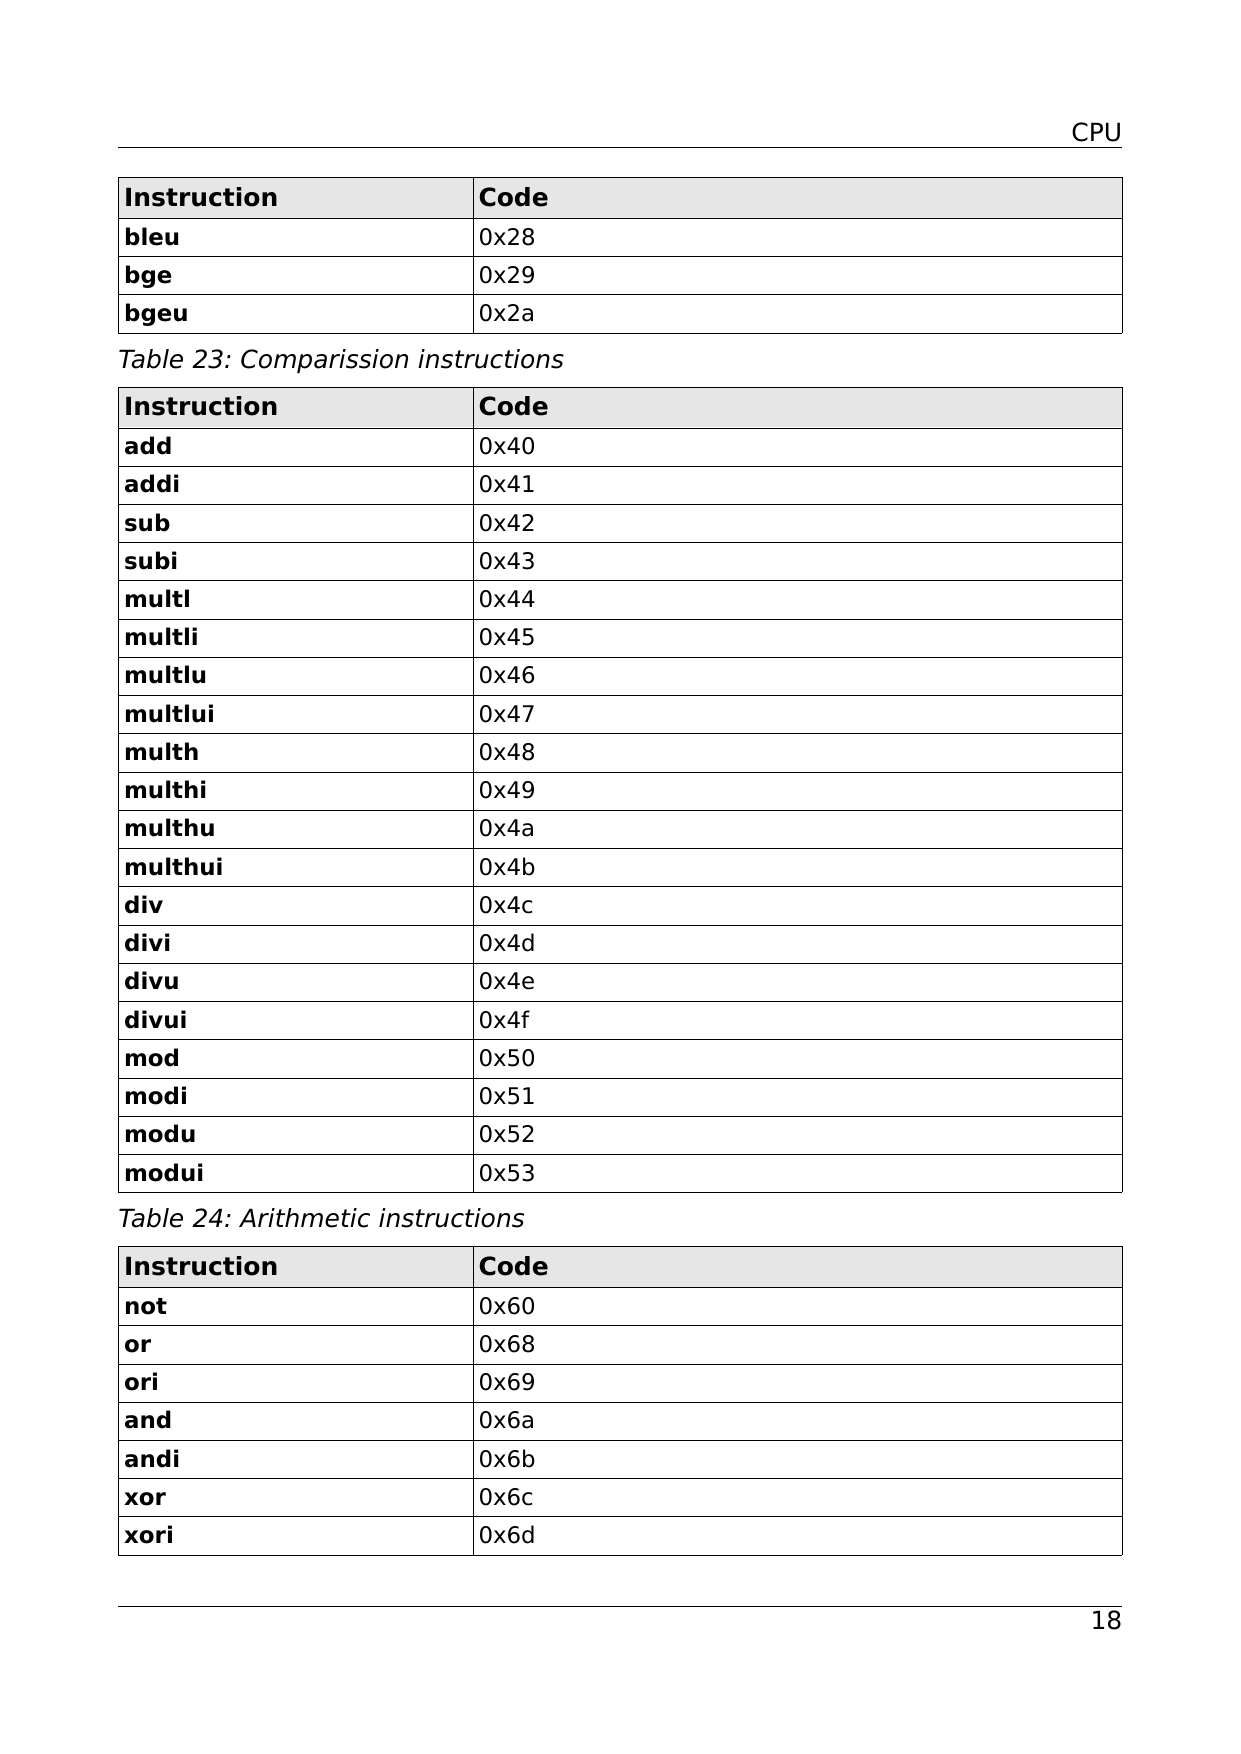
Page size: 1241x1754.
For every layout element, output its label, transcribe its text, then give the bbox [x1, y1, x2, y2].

table_cell xor [119, 1479, 473, 1516]
table_cell 0x51 [474, 1079, 1122, 1116]
table_cell sub [119, 505, 473, 542]
table_cell 0x46 [474, 658, 1122, 695]
table_header Instruction [119, 1247, 473, 1287]
table_cell divui [119, 1002, 473, 1039]
table_cell 0x40 [474, 429, 1122, 466]
table_header Code [474, 178, 1122, 218]
table_cell 0x48 [474, 734, 1122, 772]
table_cell modi [119, 1079, 473, 1116]
text Table 23: Comparission instructions [118, 345, 1122, 374]
table_cell 0x28 [474, 219, 1122, 256]
table_cell 0x4f [474, 1002, 1122, 1039]
table_header Code [474, 1247, 1122, 1287]
table_cell 0x45 [474, 620, 1122, 657]
table_cell 0x53 [474, 1155, 1122, 1192]
table_cell 0x6b [474, 1441, 1122, 1478]
table_header Code [474, 388, 1122, 427]
table_cell 0x6c [474, 1479, 1122, 1516]
table_cell ori [119, 1365, 473, 1402]
table_cell 0x2a [474, 295, 1122, 332]
table_cell multhi [119, 773, 473, 810]
table_cell multl [119, 581, 473, 619]
table_cell 0x4b [474, 849, 1122, 886]
table_cell multlu [119, 658, 473, 695]
table_cell add [119, 429, 473, 466]
table_cell not [119, 1288, 473, 1325]
table_cell multh [119, 734, 473, 772]
table_header Instruction [119, 178, 473, 218]
table_cell multhu [119, 811, 473, 848]
table_cell xori [119, 1517, 473, 1555]
table_cell mod [119, 1040, 473, 1077]
table_cell subi [119, 543, 473, 580]
table_cell divu [119, 964, 473, 1001]
table_cell 0x43 [474, 543, 1122, 580]
table_cell 0x69 [474, 1365, 1122, 1402]
table_cell multhui [119, 849, 473, 886]
table_cell 0x4c [474, 887, 1122, 924]
table_cell divi [119, 926, 473, 963]
table_cell 0x42 [474, 505, 1122, 542]
table_cell 0x49 [474, 773, 1122, 810]
table_cell 0x44 [474, 581, 1122, 619]
table_cell 0x29 [474, 257, 1122, 294]
table_cell 0x68 [474, 1326, 1122, 1363]
table_cell 0x47 [474, 696, 1122, 733]
table_cell bgeu [119, 295, 473, 332]
table_header Instruction [119, 388, 473, 427]
table_cell modui [119, 1155, 473, 1192]
table_cell or [119, 1326, 473, 1363]
table_cell 0x6d [474, 1517, 1122, 1555]
table_cell and [119, 1403, 473, 1440]
table_cell bge [119, 257, 473, 294]
table_cell bleu [119, 219, 473, 256]
table_cell 0x60 [474, 1288, 1122, 1325]
table_cell 0x4a [474, 811, 1122, 848]
text Table 24: Arithmetic instructions [118, 1205, 1122, 1234]
table_cell 0x6a [474, 1403, 1122, 1440]
table_cell 0x41 [474, 467, 1122, 504]
table_cell 0x4d [474, 926, 1122, 963]
table_cell modu [119, 1117, 473, 1154]
table_cell div [119, 887, 473, 924]
table_cell multlui [119, 696, 473, 733]
table_cell 0x52 [474, 1117, 1122, 1154]
table_cell addi [119, 467, 473, 504]
table_cell 0x50 [474, 1040, 1122, 1077]
table_cell andi [119, 1441, 473, 1478]
table_cell 0x4e [474, 964, 1122, 1001]
table_cell multli [119, 620, 473, 657]
